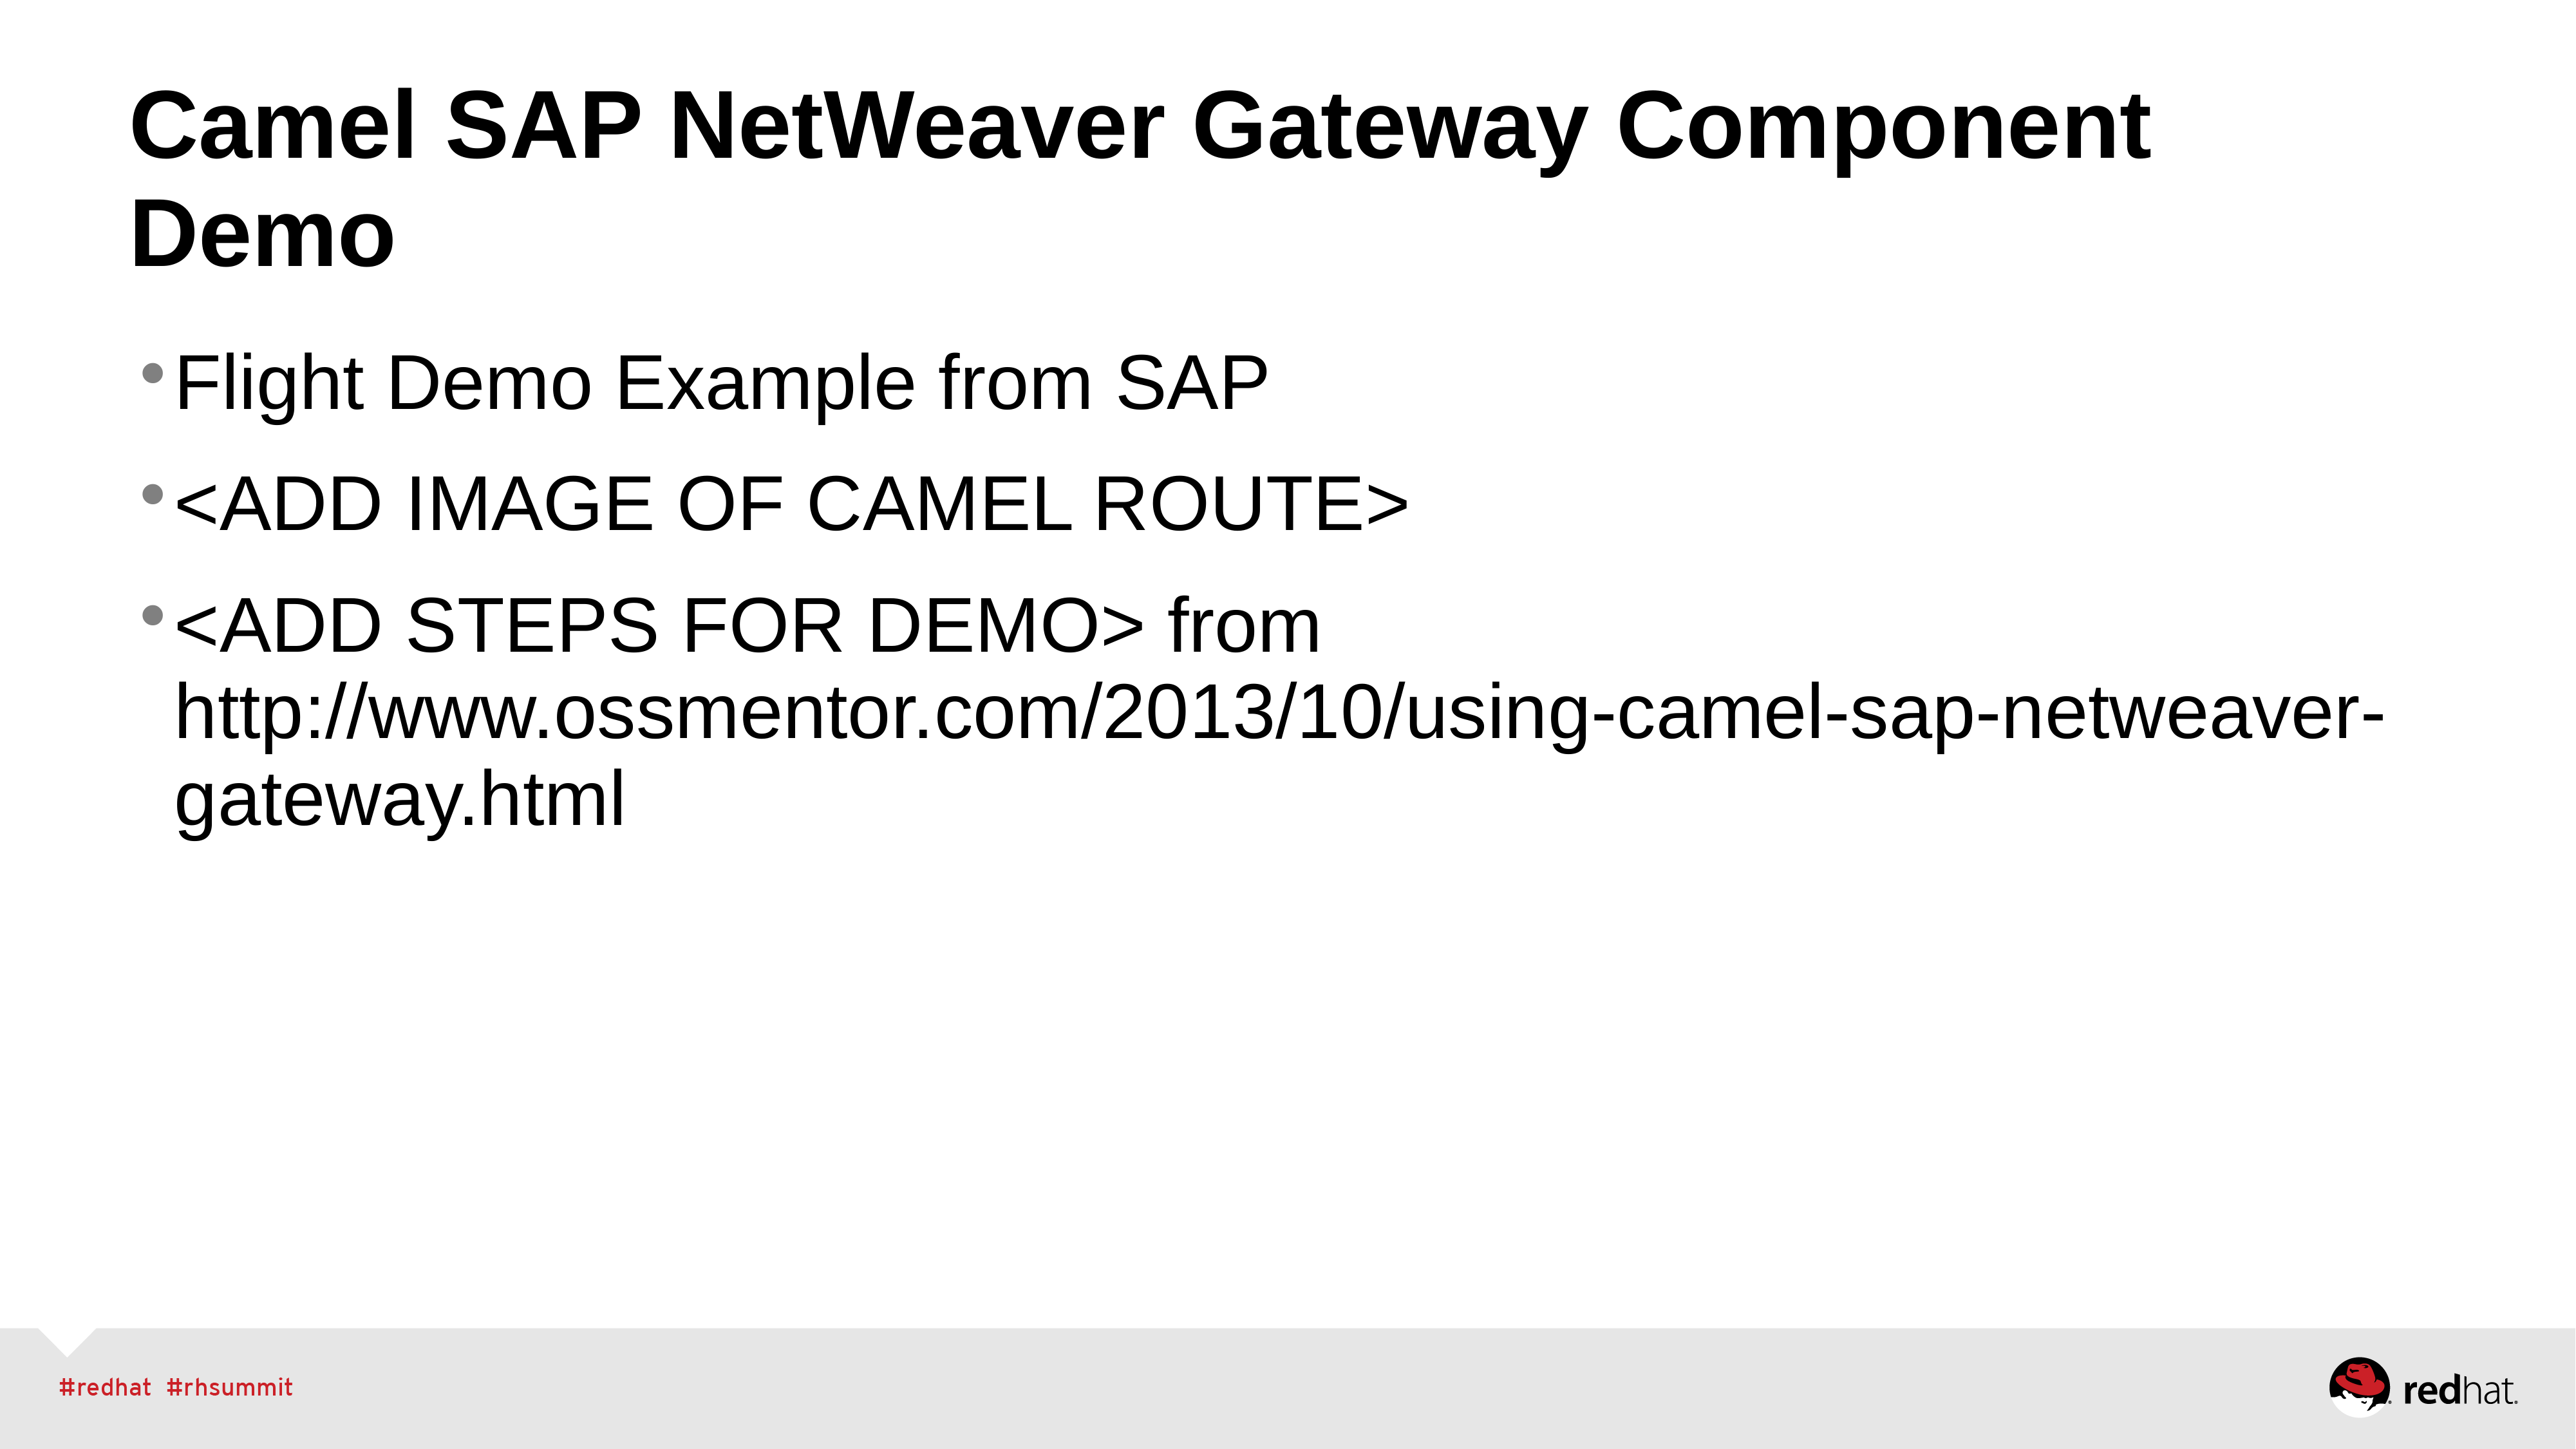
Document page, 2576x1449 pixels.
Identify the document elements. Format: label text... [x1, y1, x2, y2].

list Flight Demo Example from SAP <ADD IMAGE OF CAMEL ROUTE> <ADD STEPS FOR DEMO> from http://www.ossmentor.com/2013/10/using-camel-sap-netweaver-gateway.html [128, 339, 2447, 1296]
title Camel SAP NetWeaver Gateway Component Demo [128, 57, 2447, 300]
picture [0, 0, 2575, 1449]
